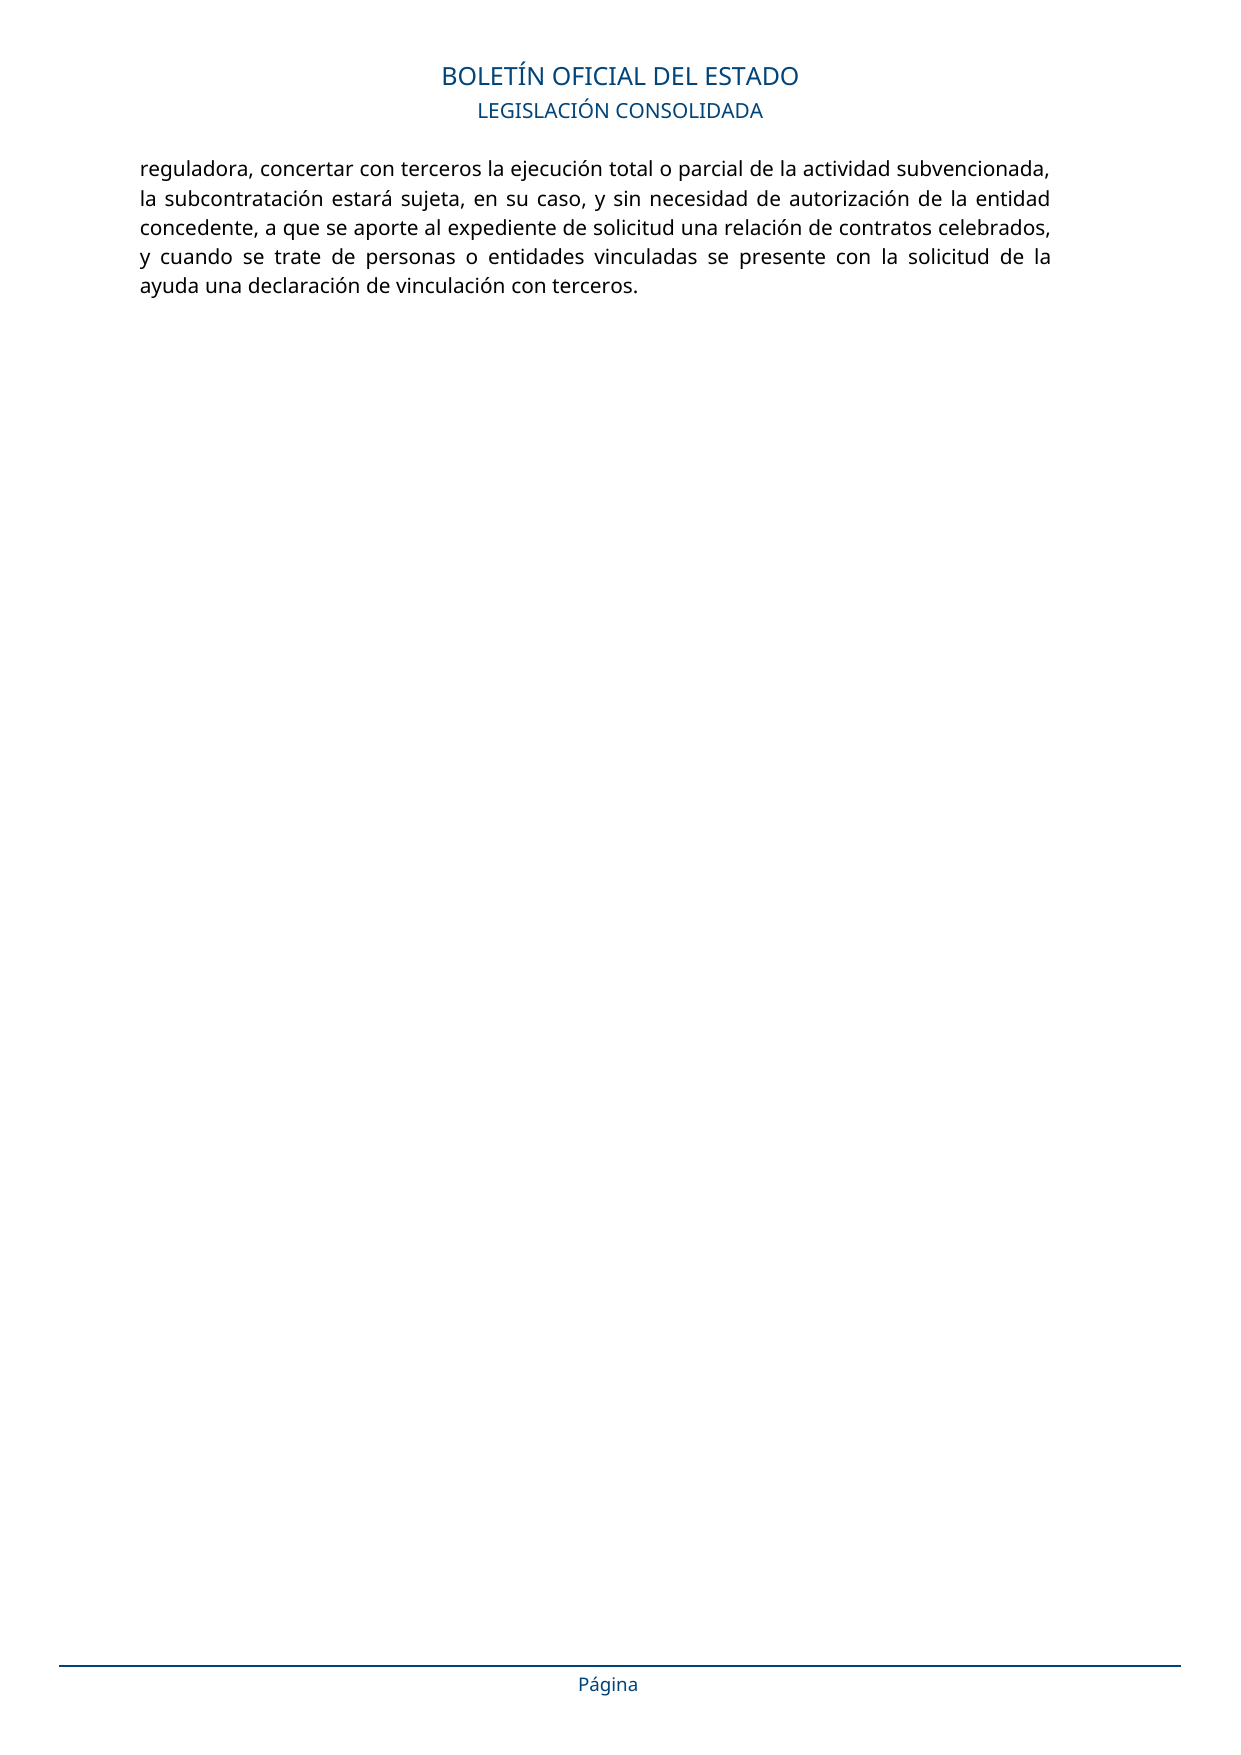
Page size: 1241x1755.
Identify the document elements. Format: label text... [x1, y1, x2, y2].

list reguladora, concertar con terceros la ejecución total o parcial de la actividad subvencionada, la subcontratación estará sujeta, en su caso, y sin necesidad de autorización de la entidad concedente, a que se aporte al expediente de solicitud una relación de contratos celebrados, y cuando se trate de personas o entidades vinculadas se presente con la solicitud de la ayuda una declaración de vinculación con terceros. [139, 154, 1052, 300]
